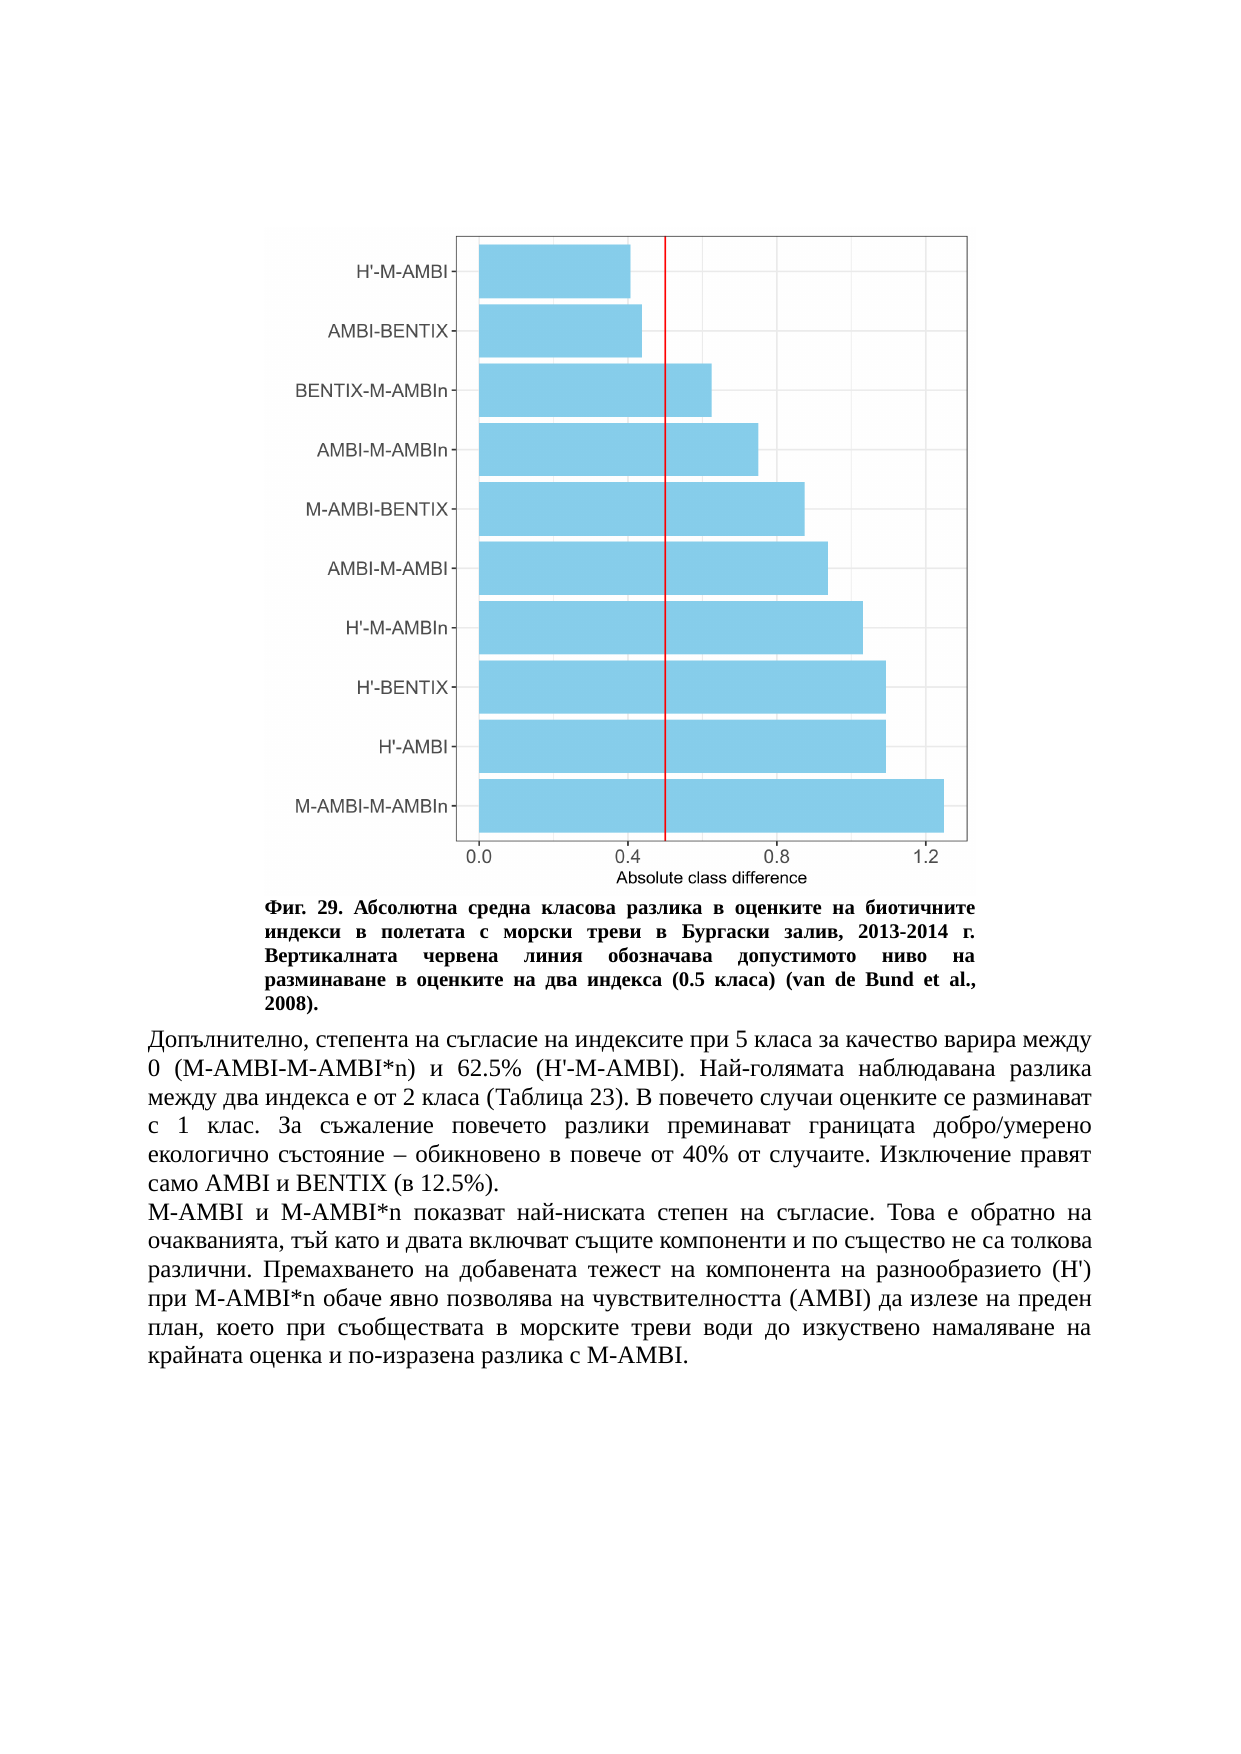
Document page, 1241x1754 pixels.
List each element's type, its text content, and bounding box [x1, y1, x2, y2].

text Допълнително, степента на съгласие на индексите при 5 класа за качество варира между 0 (M-AMBI-M-AMBI*n) и 62.5% (H'-M-AMBI). Най-голямата наблюдавана разлика между два индекса е от 2 класа (Таблица 23). В повечето случаи оценките се разминават с 1 клас. За съжаление повечето разлики преминават границата добро/умерено екологично състояние – обикновено в повече от 40% от случаите. Изключение правят само AMBI и BENTIX (в 12.5%). [148, 207, 1093, 1197]
text Фиг. 29. Абсолютна средна класова разлика в оценките на биотичните индекси в полетата с морски треви в Бургаски залив, 2013-2014 г. Вертикалната червена линия обозначава допустимото ниво на разминаване в оценките на два индекса (0.5 класа) (van de Bund et al., 2008). [264, 896, 976, 1015]
text M-AMBI и M-AMBI*n показват най-ниската степен на съгласие. Това е обратно на очакванията, тъй като и двата включват същите компоненти и по същество не са толкова различни. Премахването на добавената тежест на компонента на разнообразието (H') при M-AMBI*n обаче явно позволява на чувствителността (AMBI) да излезе на преден план, което при съобществата в морските треви води до изкуствено намаляване на крайната оценка и по-изразена разлика с M-AMBI. [148, 1197, 1093, 1369]
picture [264, 227, 976, 896]
